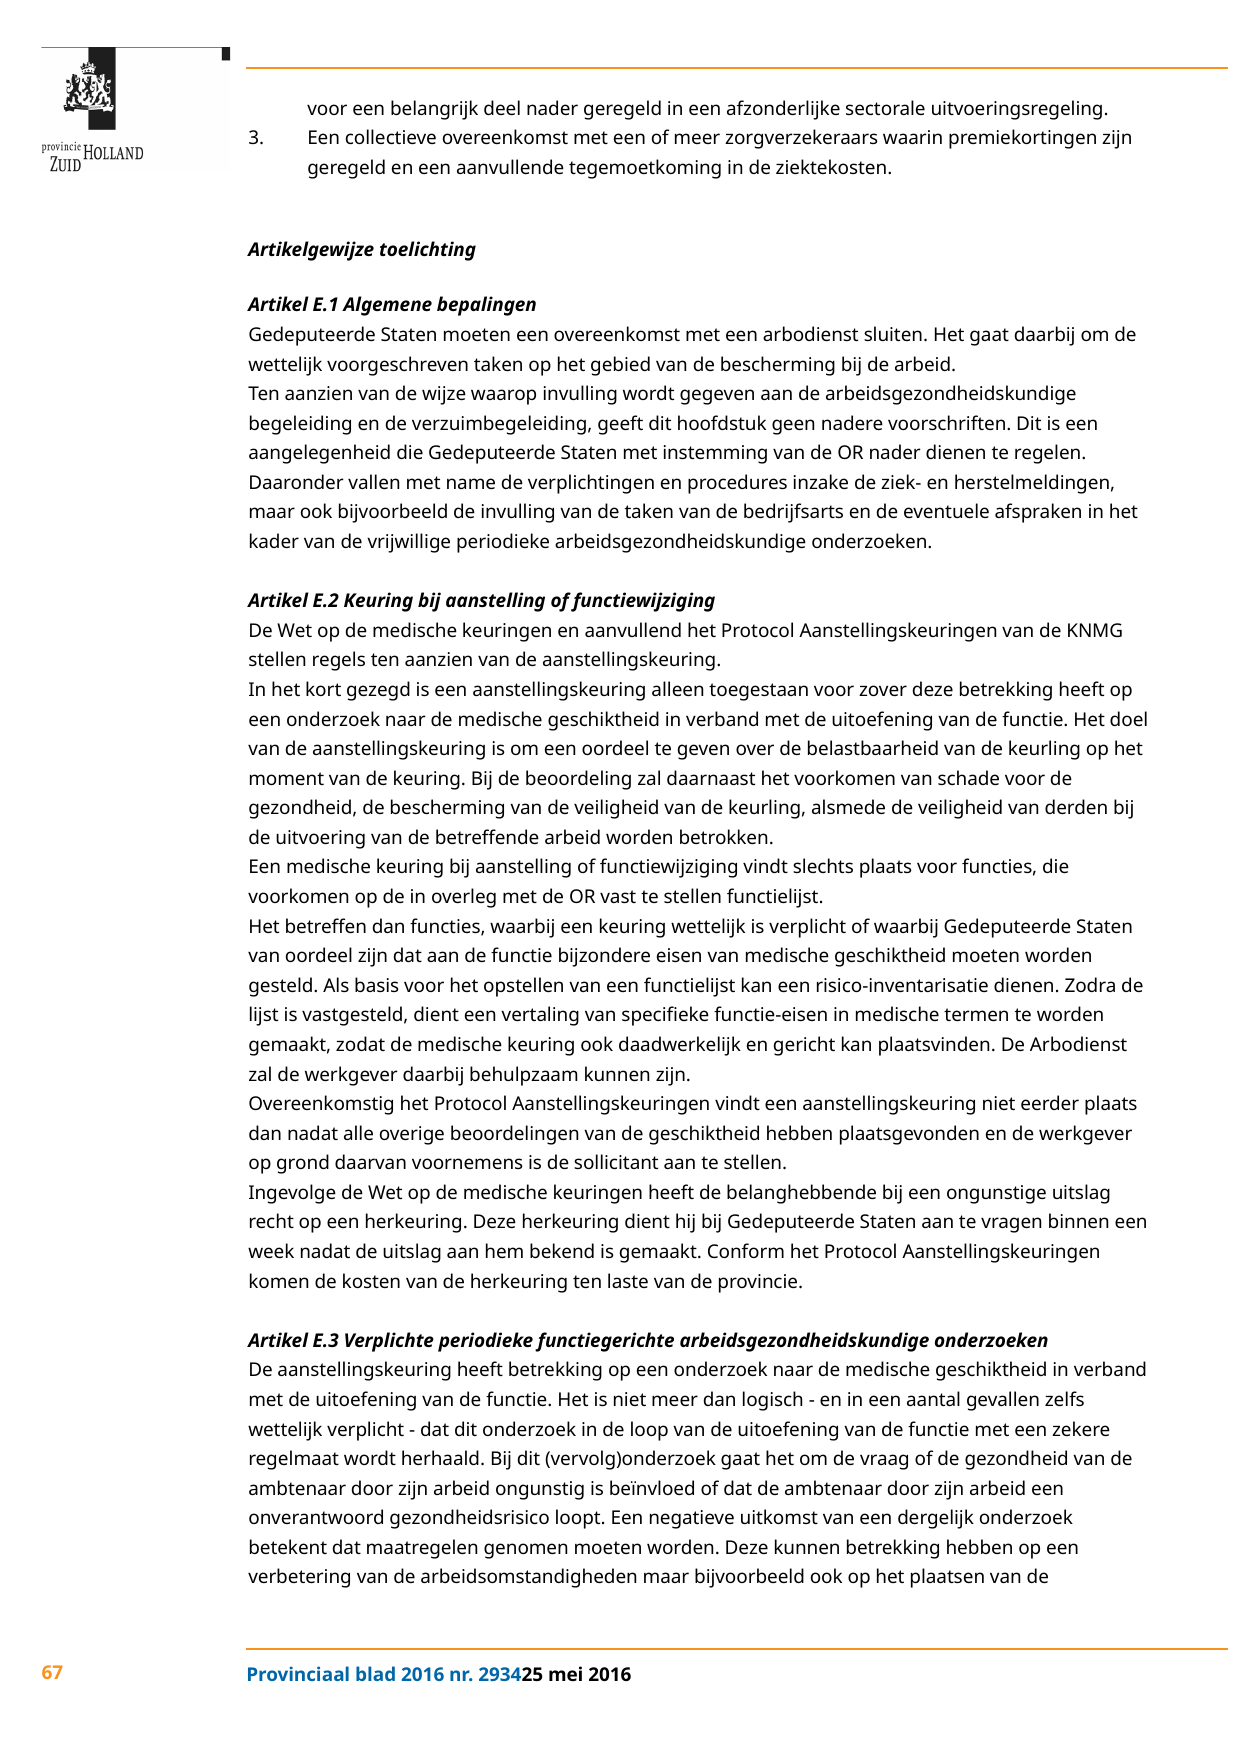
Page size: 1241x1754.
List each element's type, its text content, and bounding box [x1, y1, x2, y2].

text Artikel E.1 Algemene bepalingen [248, 292, 1152, 317]
text Gedeputeerde Staten moeten een overeenkomst met een arbodienst sluiten. Het gaat daarbij om de wettelijk voorgeschreven taken op het gebied van de bescherming bij de arbeid. [248, 321, 1152, 377]
text Het betreffen dan functies, waarbij een keuring wettelijk is verplicht of waarbij Gedeputeerde Staten van oordeel zijn dat aan de functie bijzondere eisen van medische geschiktheid moeten worden gesteld. Als basis voor het opstellen van een functielijst kan een risico-inventarisatie dienen. Zodra de lijst is vastgesteld, dient een vertaling van specifieke functie-eisen in medische termen te worden gemaakt, zodat de medische keuring ook daadwerkelijk en gericht kan plaatsvinden. De Arbodienst zal de werkgever daarbij behulpzaam kunnen zijn. [248, 913, 1152, 1087]
text De aanstellingskeuring heeft betrekking op een onderzoek naar de medische geschiktheid in verband met de uitoefening van de functie. Het is niet meer dan logisch - en in een aantal gevallen zelfs wettelijk verplicht - dat dit onderzoek in de loop van de uitoefening van de functie met een zekere regelmaat wordt herhaald. Bij dit (vervolg)onderzoek gaat het om de vraag of de gezondheid van de ambtenaar door zijn arbeid ongunstig is beïnvloed of dat de ambtenaar door zijn arbeid een onverantwoord gezondheidsrisico loopt. Een negatieve uitkomst van een dergelijk onderzoek betekent dat maatregelen genomen moeten worden. Deze kunnen betrekking hebben op een verbetering van de arbeidsomstandigheden maar bijvoorbeeld ook op het plaatsen van de [248, 1357, 1152, 1589]
text Ten aanzien van de wijze waarop invulling wordt gegeven aan de arbeidsgezondheidskundige begeleiding en de verzuimbegeleiding, geeft dit hoofdstuk geen nadere voorschriften. Dit is een aangelegenheid die Gedeputeerde Staten met instemming van de OR nader dienen te regelen. Daaronder vallen met name de verplichtingen en procedures inzake de ziek- en herstelmeldingen, maar ook bijvoorbeeld de invulling van de taken van de bedrijfsarts en de eventuele afspraken in het kader van de vrijwillige periodieke arbeidsgezondheidskundige onderzoeken. [248, 380, 1152, 554]
text Overeenkomstig het Protocol Aanstellingskeuringen vindt een aanstellingskeuring niet eerder plaats dan nadat alle overige beoordelingen van de geschiktheid hebben plaatsgevonden en de werkgever op grond daarvan voornemens is de sollicitant aan te stellen. [248, 1090, 1152, 1175]
text De Wet op de medische keuringen en aanvullend het Protocol Aanstellingskeuringen van de KNMG stellen regels ten aanzien van de aanstellingskeuring. [248, 617, 1152, 672]
text Een medische keuring bij aanstelling of functiewijziging vindt slechts plaats voor functies, die voorkomen op de in overleg met de OR vast te stellen functielijst. [248, 854, 1152, 909]
list voor een belangrijk deel nader geregeld in een afzonderlijke sectorale uitvoeringsregeling. [248, 95, 1152, 121]
picture [41, 47, 231, 172]
list Een collectieve overeenkomst met een of meer zorgverzekeraars waarin premiekortingen zijn geregeld en een aanvullende tegemoetkoming in de ziektekosten. [248, 124, 1152, 180]
text Artikel E.3 Verplichte periodieke functiegerichte arbeidsgezondheidskundige onderzoeken [248, 1327, 1152, 1353]
text Artikelgewijze toelichting [248, 236, 1152, 262]
text In het kort gezegd is een aanstellingskeuring alleen toegestaan voor zover deze betrekking heeft op een onderzoek naar de medische geschiktheid in verband met de uitoefening van de functie. Het doel van de aanstellingskeuring is om een oordeel te geven over de belastbaarheid van de keurling op het moment van de keuring. Bij de beoordeling zal daarnaast het voorkomen van schade voor de gezondheid, de bescherming van de veiligheid van de keurling, alsmede de veiligheid van derden bij de uitvoering van de betreffende arbeid worden betrokken. [248, 676, 1152, 850]
text Ingevolge de Wet op de medische keuringen heeft de belanghebbende bij een ongunstige uitslag recht op een herkeuring. Deze herkeuring dient hij bij Gedeputeerde Staten aan te vragen binnen een week nadat de uitslag aan hem bekend is gemaakt. Conform het Protocol Aanstellingskeuringen komen de kosten van de herkeuring ten laste van de provincie. [248, 1179, 1152, 1294]
text Artikel E.2 Keuring bij aanstelling of functiewijziging [248, 587, 1152, 613]
